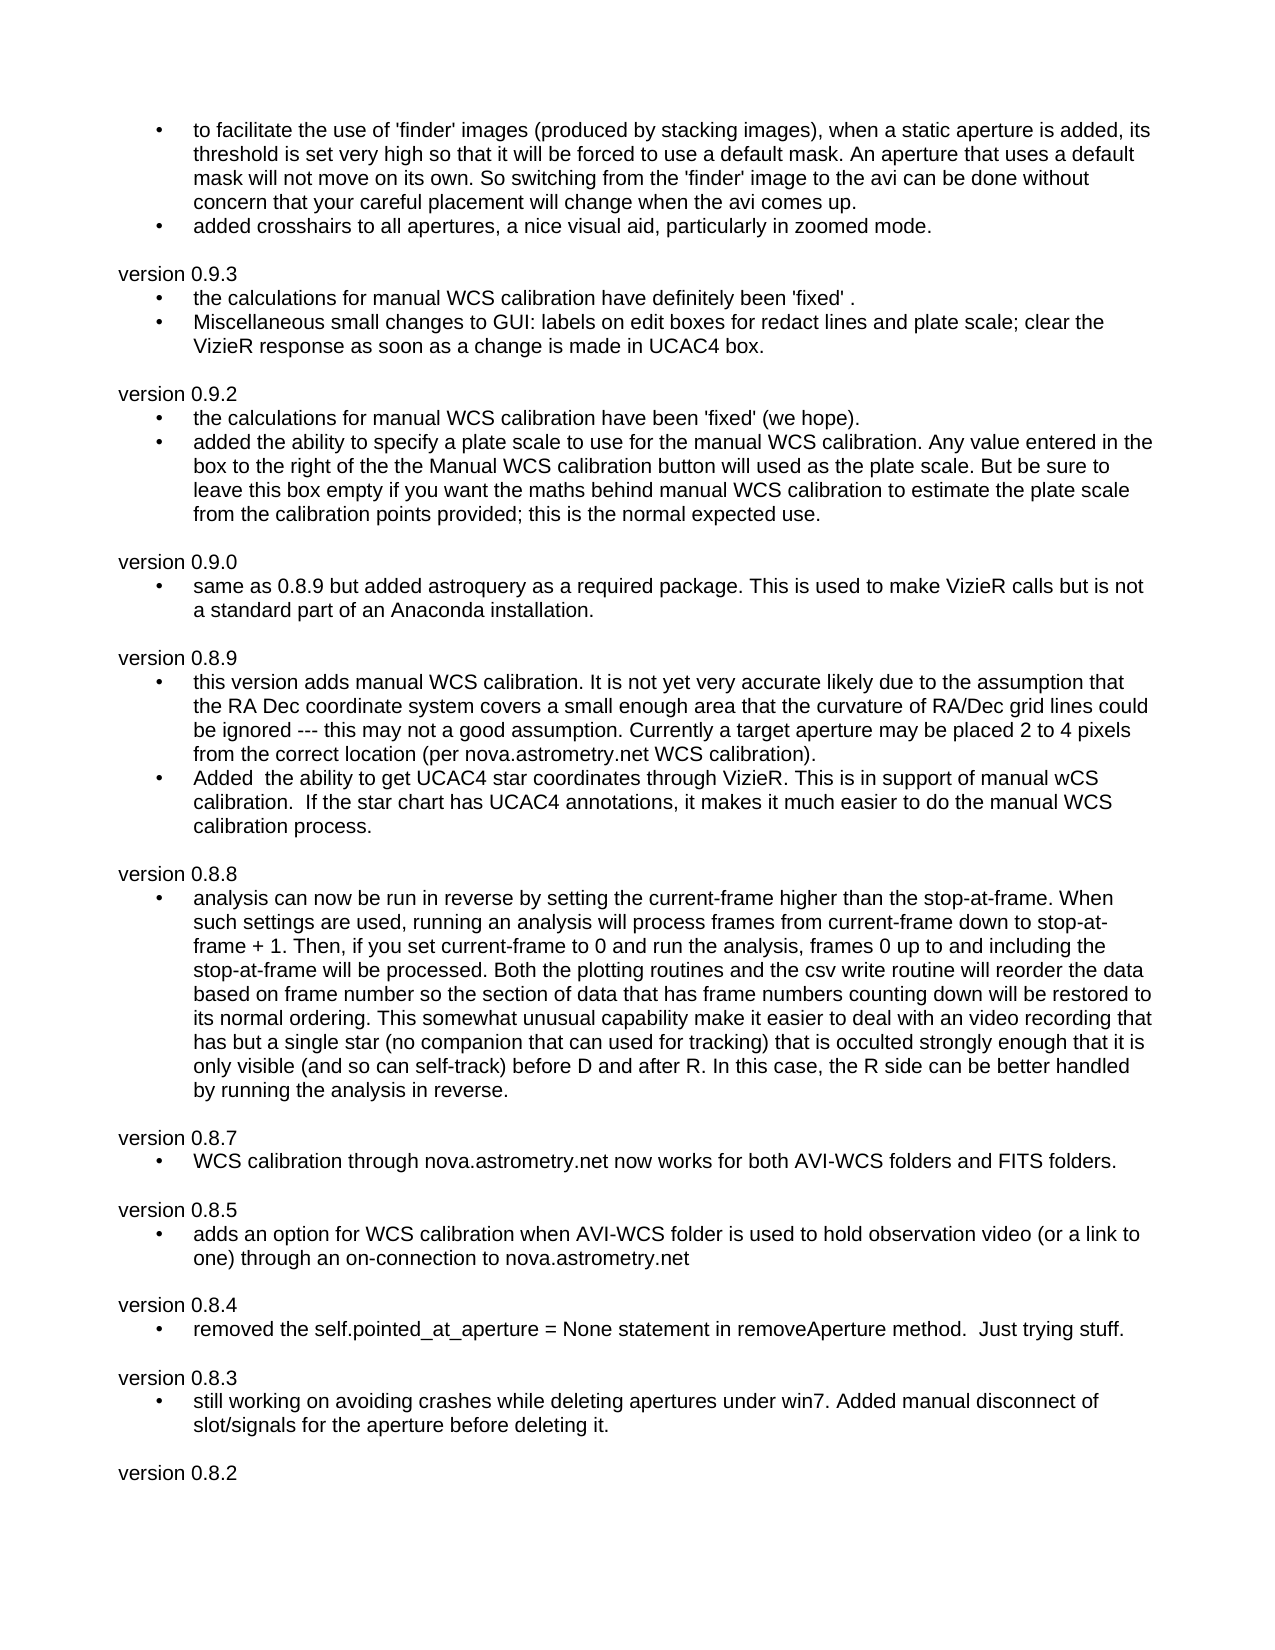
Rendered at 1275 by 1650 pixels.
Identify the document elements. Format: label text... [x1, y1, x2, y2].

list Added the ability to get UCAC4 star coordinates through VizieR. This is in support of manual wCS calibration. If the star chart has UCAC4 annotations, it makes it much easier to do the manual WCS calibration process. [156, 766, 1157, 862]
text version 0.9.2 [118, 382, 1157, 406]
text version 0.8.5 [118, 1197, 1157, 1221]
text version 0.8.8 [118, 862, 1157, 886]
list analysis can now be run in reverse by setting the current-frame higher than the stop-at-frame. When such settings are used, running an analysis will process frames from current-frame down to stop-at-frame + 1. Then, if you set current-frame to 0 and run the analysis, frames 0 up to and including the stop-at-frame will be processed. Both the plotting routines and the csv write routine will reorder the data based on frame number so the section of data that has frame numbers counting down will be restored to its normal ordering. This somewhat unusual capability make it easier to deal with an video recording that has but a single star (no companion that can used for tracking) that is occulted strongly enough that it is only visible (and so can self-track) before D and after R. In this case, the R side can be better handled by running the analysis in reverse. [156, 886, 1157, 1125]
text version 0.8.7 [118, 1125, 1157, 1149]
list the calculations for manual WCS calibration have been 'fixed' (we hope). [156, 406, 1157, 430]
text version 0.8.9 [118, 646, 1157, 670]
text version 0.8.3 [118, 1365, 1157, 1389]
list the calculations for manual WCS calibration have definitely been 'fixed' . [156, 286, 1157, 310]
text version 0.8.2 [118, 1461, 1157, 1485]
list added crosshairs to all apertures, a nice visual aid, particularly in zoomed mode. [156, 214, 1157, 262]
list removed the self.pointed_at_aperture = None statement in removeAperture method. Just trying stuff. [156, 1317, 1157, 1365]
text version 0.9.0 [118, 550, 1157, 574]
list still working on avoiding crashes while deleting apertures under win7. Added manual disconnect of slot/signals for the aperture before deleting it. [156, 1389, 1157, 1461]
list to facilitate the use of 'finder' images (produced by stacking images), when a static aperture is added, its threshold is set very high so that it will be forced to use a default mask. An aperture that uses a default mask will not move on its own. So switching from the 'finder' image to the avi can be done without concern that your careful placement will change when the avi comes up. [156, 118, 1157, 214]
list Miscellaneous small changes to GUI: labels on edit boxes for redact lines and plate scale; clear the VizieR response as soon as a change is made in UCAC4 box. [156, 310, 1157, 382]
list adds an option for WCS calibration when AVI-WCS folder is used to hold observation video (or a link to one) through an on-connection to nova.astrometry.net [156, 1221, 1157, 1293]
list WCS calibration through nova.astrometry.net now works for both AVI-WCS folders and FITS folders. [156, 1149, 1157, 1197]
list this version adds manual WCS calibration. It is not yet very accurate likely due to the assumption that the RA Dec coordinate system covers a small enough area that the curvature of RA/Dec grid lines could be ignored --- this may not a good assumption. Currently a target aperture may be placed 2 to 4 pixels from the correct location (per nova.astrometry.net WCS calibration). [156, 670, 1157, 766]
text version 0.9.3 [118, 262, 1157, 286]
list added the ability to specify a plate scale to use for the manual WCS calibration. Any value entered in the box to the right of the the Manual WCS calibration button will used as the plate scale. But be sure to leave this box empty if you want the maths behind manual WCS calibration to estimate the plate scale from the calibration points provided; this is the normal expected use. [156, 430, 1157, 550]
list same as 0.8.9 but added astroquery as a required package. This is used to make VizieR calls but is not a standard part of an Anaconda installation. [156, 574, 1157, 646]
text version 0.8.4 [118, 1293, 1157, 1317]
